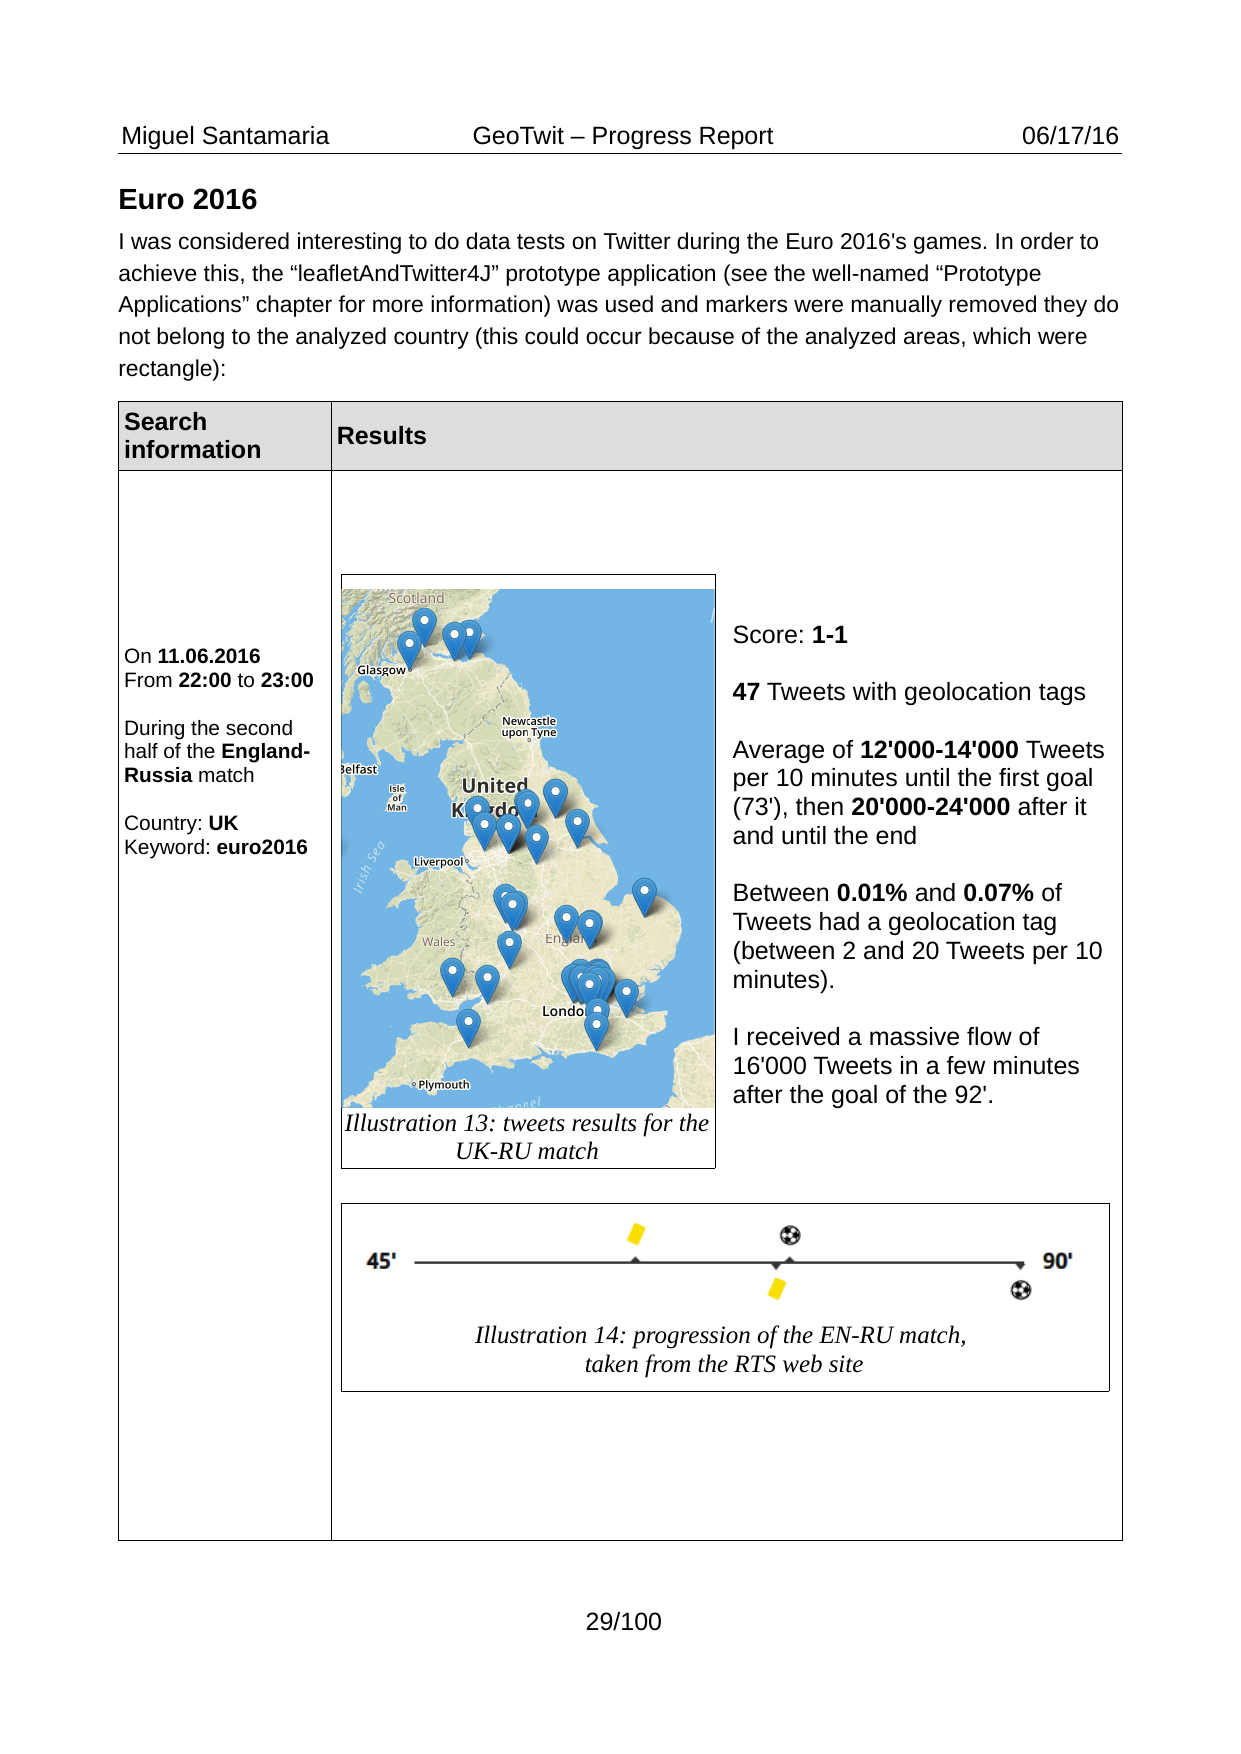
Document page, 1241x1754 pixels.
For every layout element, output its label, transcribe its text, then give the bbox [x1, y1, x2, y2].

text I was considered interesting to do data tests on Twitter during the Euro 2016's games. In order to achieve this, the “leafletAndTwitter4J” prototype application (see the well-named “Prototype Applications” chapter for more information) was used and markers were manually removed they do not belong to the analyzed country (this could occur because of the analyzed areas, which were rectangle): [118, 228, 1122, 381]
table_header Search information [119, 402, 331, 470]
table_header Results [332, 402, 1122, 470]
table_cell Score: 1-1 47 Tweets with geolocation tags Average of 12'000-14'000 Tweets per 10 minutes until the first goal (73'), then 20'000-24'000 after it and until the end Between 0.01% and 0.07% of Tweets had a geolocation tag (between 2 and 20 Tweets per 10 minutes). I received a massive flow of 16'000 Tweets in a few minutes after the goal of the 92'. [332, 471, 1122, 1540]
picture [364, 1218, 1086, 1320]
table_cell On 11.06.2016 From 22:00 to 23:00 During the second half of the England-Russia match Country: UK Keyword: euro2016 [119, 471, 331, 1540]
picture [341, 589, 715, 1108]
subtitle Euro 2016 [118, 182, 1122, 216]
